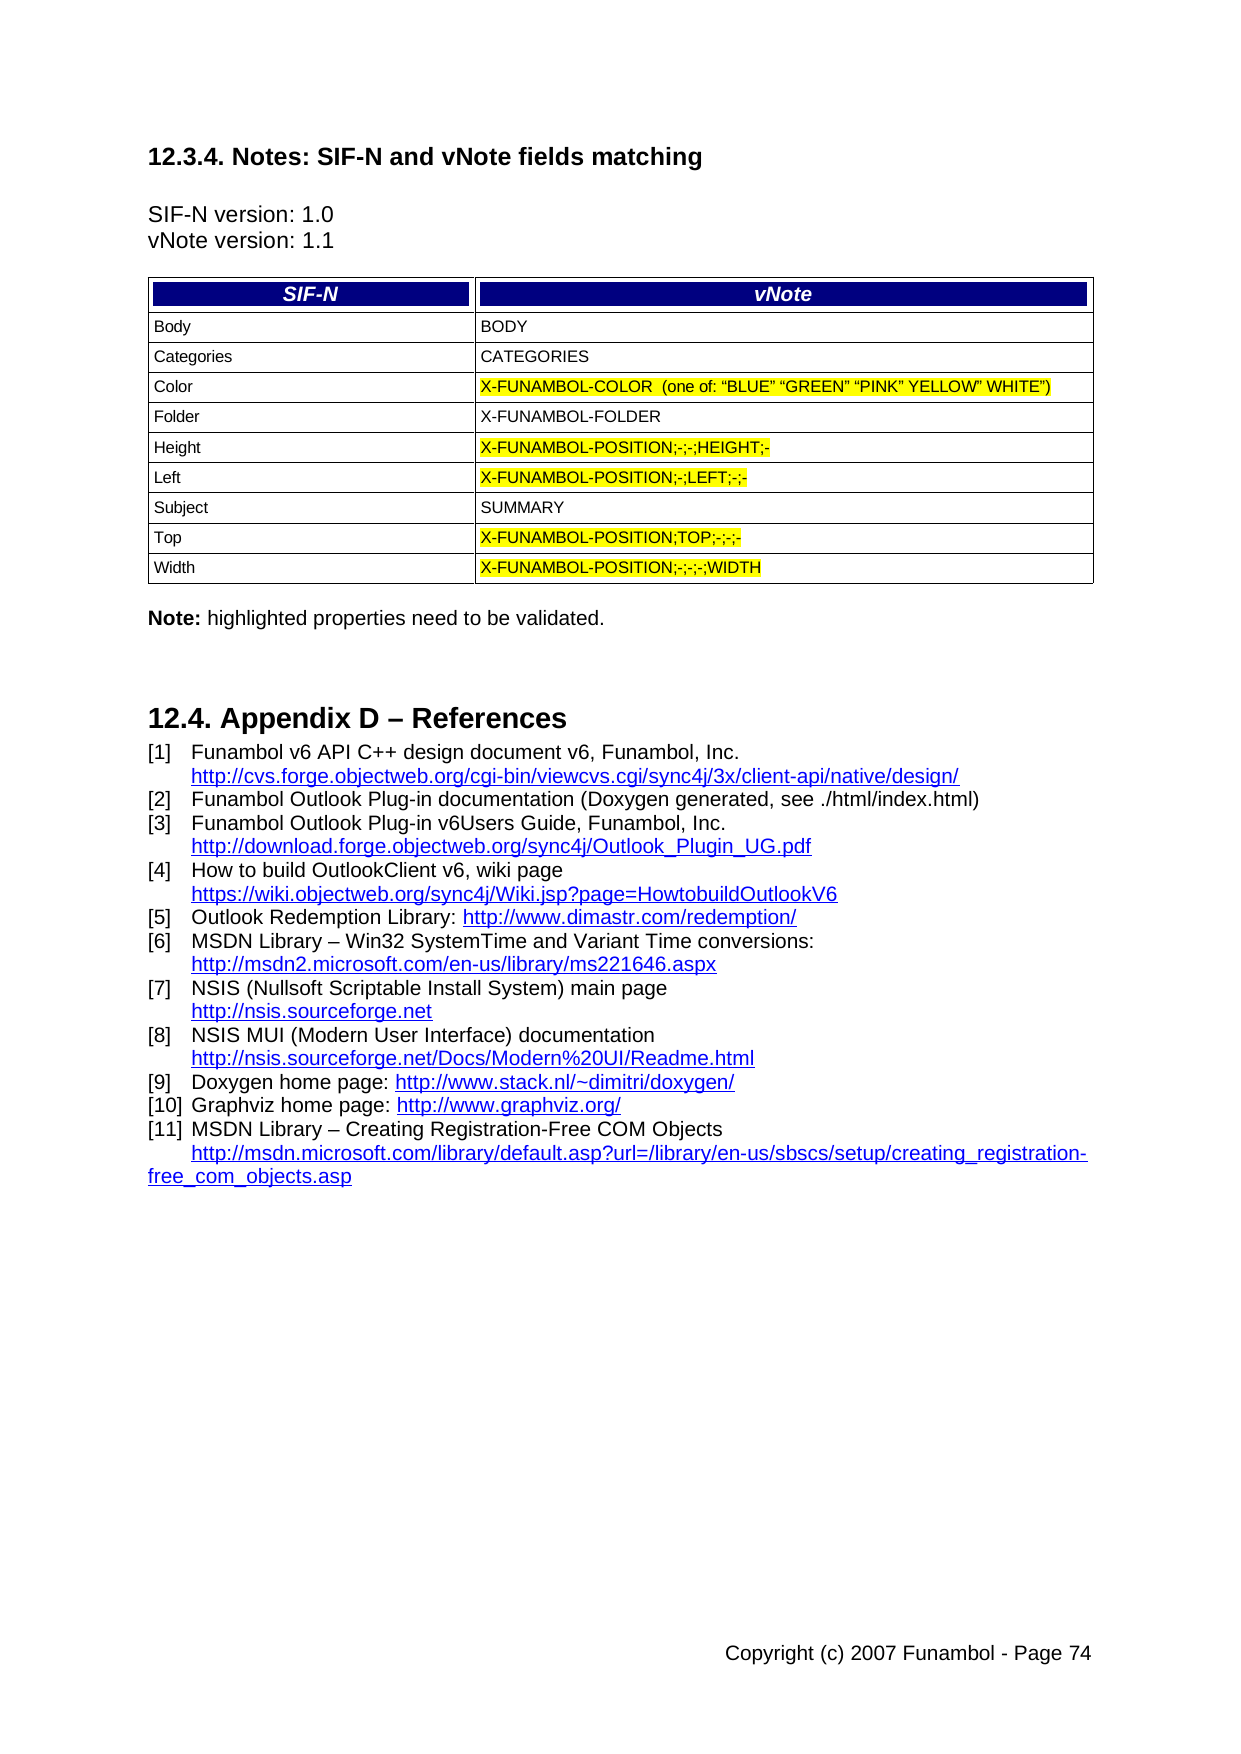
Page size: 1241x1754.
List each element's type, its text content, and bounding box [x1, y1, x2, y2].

text http://nsis.sourceforge.net/Docs/Modern%20UI/Readme.html [148, 1047, 1093, 1070]
text [10] Graphviz home page: http://www.graphviz.org/ [148, 1094, 1093, 1117]
text [7] NSIS (Nullsoft Scriptable Install System) main page http://nsis.sourceforge.net [148, 976, 1093, 1023]
table_cell BODY [476, 313, 1093, 342]
table_cell Height [149, 433, 474, 462]
table_cell Categories [149, 343, 474, 372]
text http://download.forge.objectweb.org/sync4j/Outlook_Plugin_UG.pdf [148, 835, 1093, 858]
table_cell X-FUNAMBOL-POSITION;-;-;HEIGHT;- [476, 433, 1093, 462]
table_cell Subject [149, 493, 474, 523]
table_cell Color [149, 373, 474, 402]
text vNote version: 1.1 [148, 227, 1093, 253]
subtitle Notes: SIF-N and vNote fields matching [148, 143, 1093, 171]
text [11] MSDN Library – Creating Registration-Free COM Objects [148, 1117, 1093, 1141]
table_cell SUMMARY [476, 493, 1093, 523]
table_cell X-FUNAMBOL-POSITION;-;-;-;WIDTH [476, 554, 1093, 583]
text [5] Outlook Redemption Library: http://www.dimastr.com/redemption/ [148, 906, 1093, 929]
table_cell Width [149, 554, 474, 583]
text https://wiki.objectweb.org/sync4j/Wiki.jsp?page=HowtobuildOutlookV6 [148, 882, 1093, 906]
table_cell Left [149, 463, 474, 492]
text [1] Funambol v6 API C++ design document v6, Funambol, Inc. [148, 741, 1093, 764]
text SIF-N version: 1.0 [148, 201, 1093, 227]
text [4] How to build OutlookClient v6, wiki page [148, 858, 1093, 882]
table_header vNote [476, 278, 1093, 312]
table_cell X-FUNAMBOL-POSITION;-;LEFT;-;- [476, 463, 1093, 492]
text [3] Funambol Outlook Plug-in v6Users Guide, Funambol, Inc. [148, 811, 1093, 835]
table_cell Folder [149, 403, 474, 432]
text Note: highlighted properties need to be validated. [148, 606, 1093, 630]
text [2] Funambol Outlook Plug-in documentation (Doxygen generated, see ./html/index.html) [148, 788, 1093, 811]
table_cell CATEGORIES [476, 343, 1093, 372]
table_cell X-FUNAMBOL-POSITION;TOP;-;-;- [476, 524, 1093, 553]
text http://cvs.forge.objectweb.org/cgi-bin/viewcvs.cgi/sync4j/3x/client-api/native/design/ [148, 764, 1093, 788]
text [9] Doxygen home page: http://www.stack.nl/~dimitri/doxygen/ [148, 1070, 1093, 1094]
table_cell Top [149, 524, 474, 553]
text [8] NSIS MUI (Modern User Interface) documentation [148, 1023, 1093, 1047]
text [6] MSDN Library – Win32 SystemTime and Variant Time conversions: http://msdn2.microsoft.com/en-us/library/ms221646.aspx [148, 929, 1093, 976]
subtitle Appendix D – References [148, 702, 1093, 734]
table_cell X-FUNAMBOL-COLOR (one of: “BLUE” “GREEN” “PINK” YELLOW” WHITE”) [476, 373, 1093, 402]
table_cell Body [149, 313, 474, 342]
table_header SIF-N [149, 278, 474, 312]
text http://msdn.microsoft.com/library/default.asp?url=/library/en-us/sbscs/setup/creating_registration-free_com_objects.asp [148, 1141, 1093, 1188]
table_cell X-FUNAMBOL-FOLDER [476, 403, 1093, 432]
